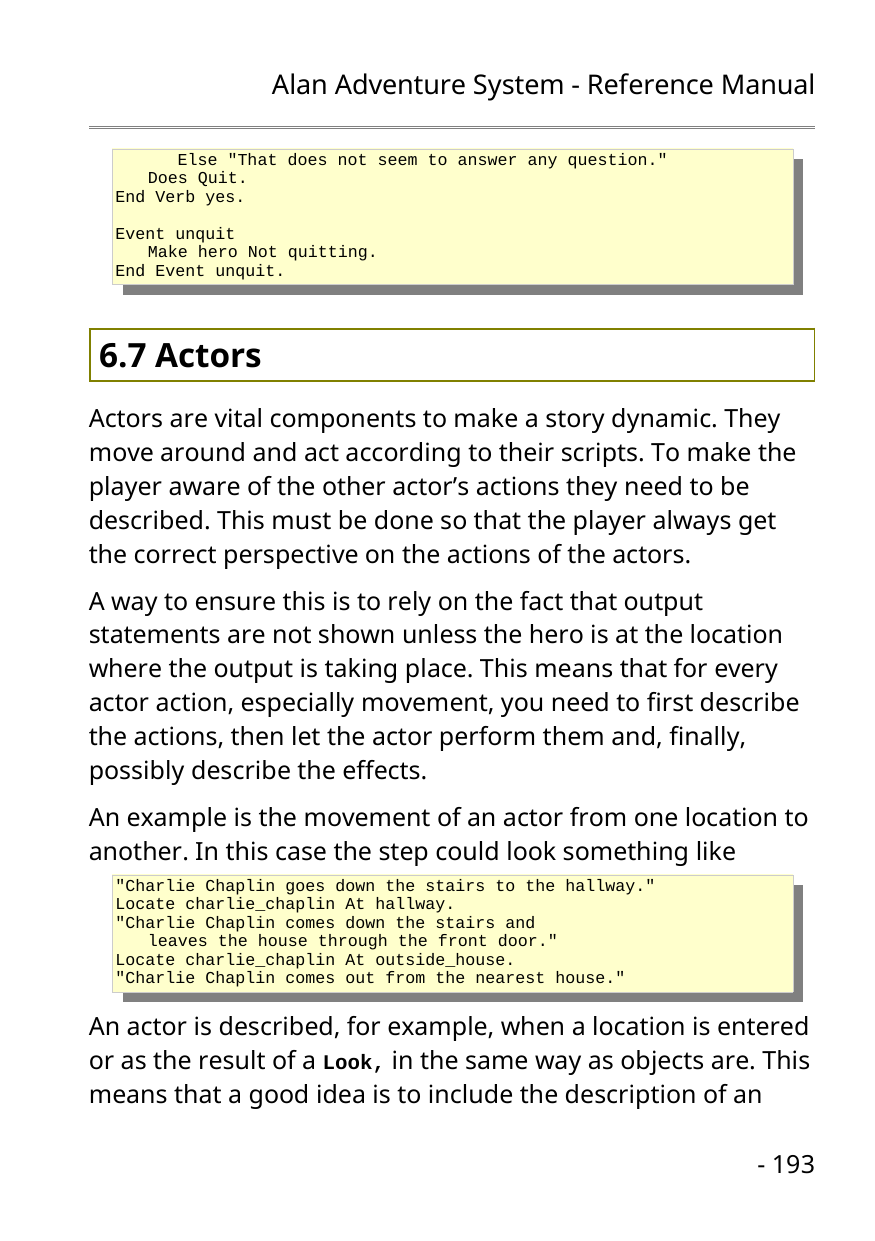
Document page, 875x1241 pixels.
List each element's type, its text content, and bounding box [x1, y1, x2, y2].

text A way to ensure this is to rely on the fact that output statements are not shown unless the hero is at the location where the output is taking place. This means that for every actor action, especially movement, you need to first describe the actions, then let the actor perform them and, finally, possibly describe the ef­fects. [88, 583, 815, 787]
text An example is the movement of an actor from one location to another. In this case the step could look something like [88, 800, 815, 868]
subtitle Actors [91, 330, 814, 380]
text "Charlie Chaplin goes down the stairs to the hallway." Locate charlie_chaplin At hallway. "Charlie Chaplin comes down the stairs and leaves the house through the front door." Locate charlie_chaplin At outside_house. "Charlie Chaplin comes out from the nearest house." [113, 876, 793, 992]
text Actors are vital components to make a story dynamic. They move around and act according to their scripts. To make the player aware of the other actor’s actions they need to be described. This must be done so that the player always get the correct perspective on the actions of the actors. [88, 401, 815, 571]
text Else "That does not seem to answer any question." Does Quit. End Verb yes. Event unquit Make hero Not quitting. End Event unquit. [113, 150, 793, 284]
text An actor is described, for example, when a location is entered or as the result of a Look, in the same way as objects are. This means that a good idea is to include the description of an [88, 1009, 815, 1111]
